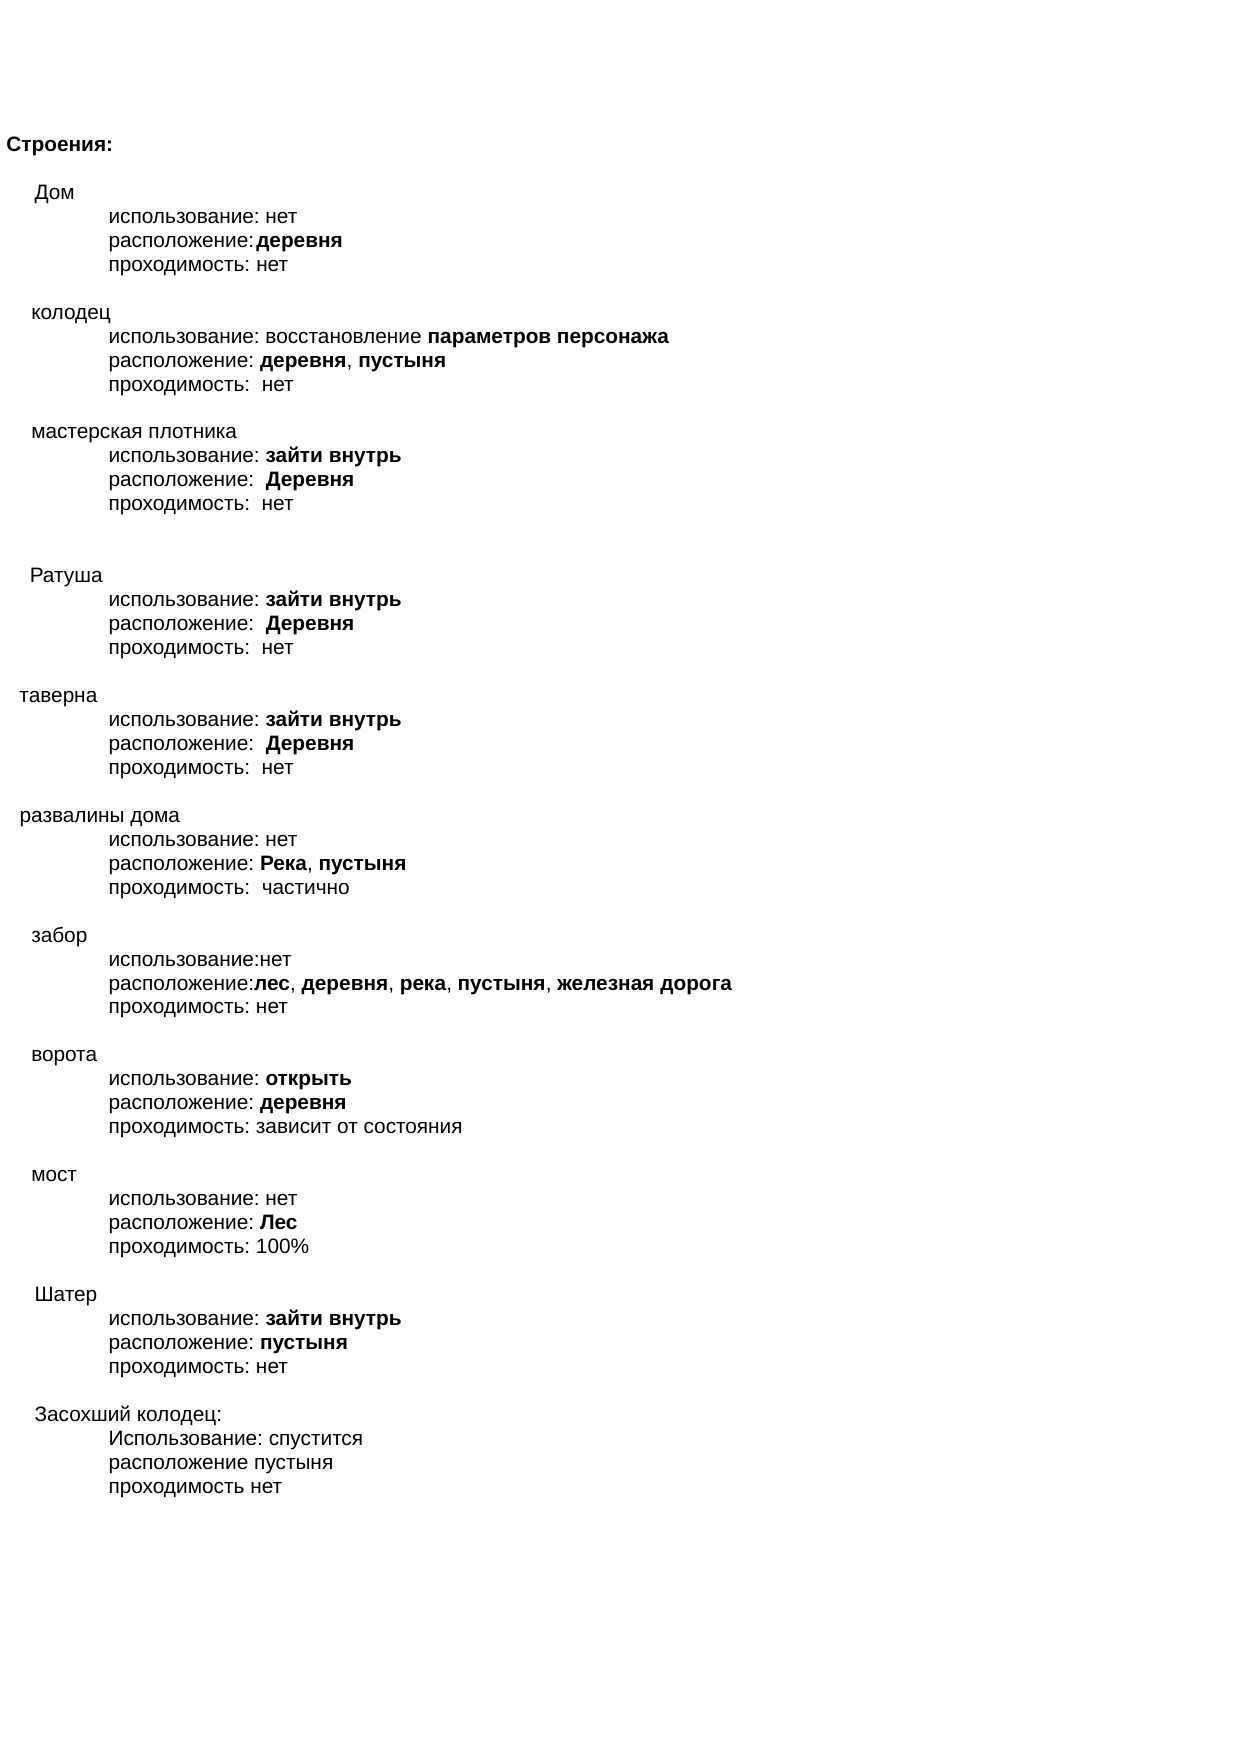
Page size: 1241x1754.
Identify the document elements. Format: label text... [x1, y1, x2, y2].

text развалины дома [8, 803, 1187, 827]
text расположение: деревня, пустыня [0, 347, 1187, 371]
text использование: зайти внутрь [0, 1306, 1187, 1330]
text использование: зайти внутрь [0, 587, 1187, 611]
text использование: нет [0, 1186, 1187, 1210]
text использование: нет [0, 204, 1187, 228]
text Использование: спустится [0, 1426, 1187, 1449]
text мост [8, 1162, 1187, 1186]
text проходимость: нет [0, 252, 1187, 276]
text проходимость: нет [0, 635, 1187, 659]
text расположение: Деревня [0, 731, 1187, 755]
text проходимость нет [0, 1473, 1187, 1497]
text проходимость: нет [0, 994, 1187, 1018]
text расположение: Река, пустыня [0, 851, 1187, 874]
text использование:нет [0, 946, 1187, 970]
text Шатер [0, 1282, 1187, 1306]
text расположение: Лес [0, 1210, 1187, 1234]
text проходимость: 100% [0, 1234, 1187, 1258]
text расположение пустыня [0, 1449, 1187, 1473]
text колодец [8, 299, 1187, 323]
text Дом [0, 180, 1187, 204]
text проходимость: частично [0, 874, 1187, 898]
text проходимость: нет [0, 1354, 1187, 1378]
text расположение: Деревня [0, 467, 1187, 491]
text использование: восстановление параметров персонажа [0, 323, 1187, 347]
text расположение: деревня [0, 1090, 1187, 1114]
text использование: зайти внутрь [0, 443, 1187, 467]
text ворота [8, 1042, 1187, 1066]
text таверна [0, 683, 1187, 707]
text использование: нет [0, 827, 1187, 851]
text проходимость: зависит от состояния [0, 1114, 1187, 1138]
text проходимость: нет [0, 371, 1187, 395]
text проходимость: нет [0, 491, 1187, 515]
text Строения: [6, 132, 1187, 156]
text проходимость: нет [0, 755, 1187, 779]
text расположение:лес, деревня, река, пустыня, железная дорога [0, 970, 1187, 994]
text Засохший колодец: [0, 1402, 1187, 1426]
text расположение: Деревня [0, 611, 1187, 635]
text расположение: пустыня [0, 1330, 1187, 1354]
text Ратуша [0, 563, 1187, 587]
text забор [8, 922, 1187, 946]
text использование: зайти внутрь [0, 707, 1187, 731]
text мастерская плотника [8, 419, 1187, 443]
text использование: открыть [0, 1066, 1187, 1090]
text расположение: деревня [0, 228, 1187, 252]
